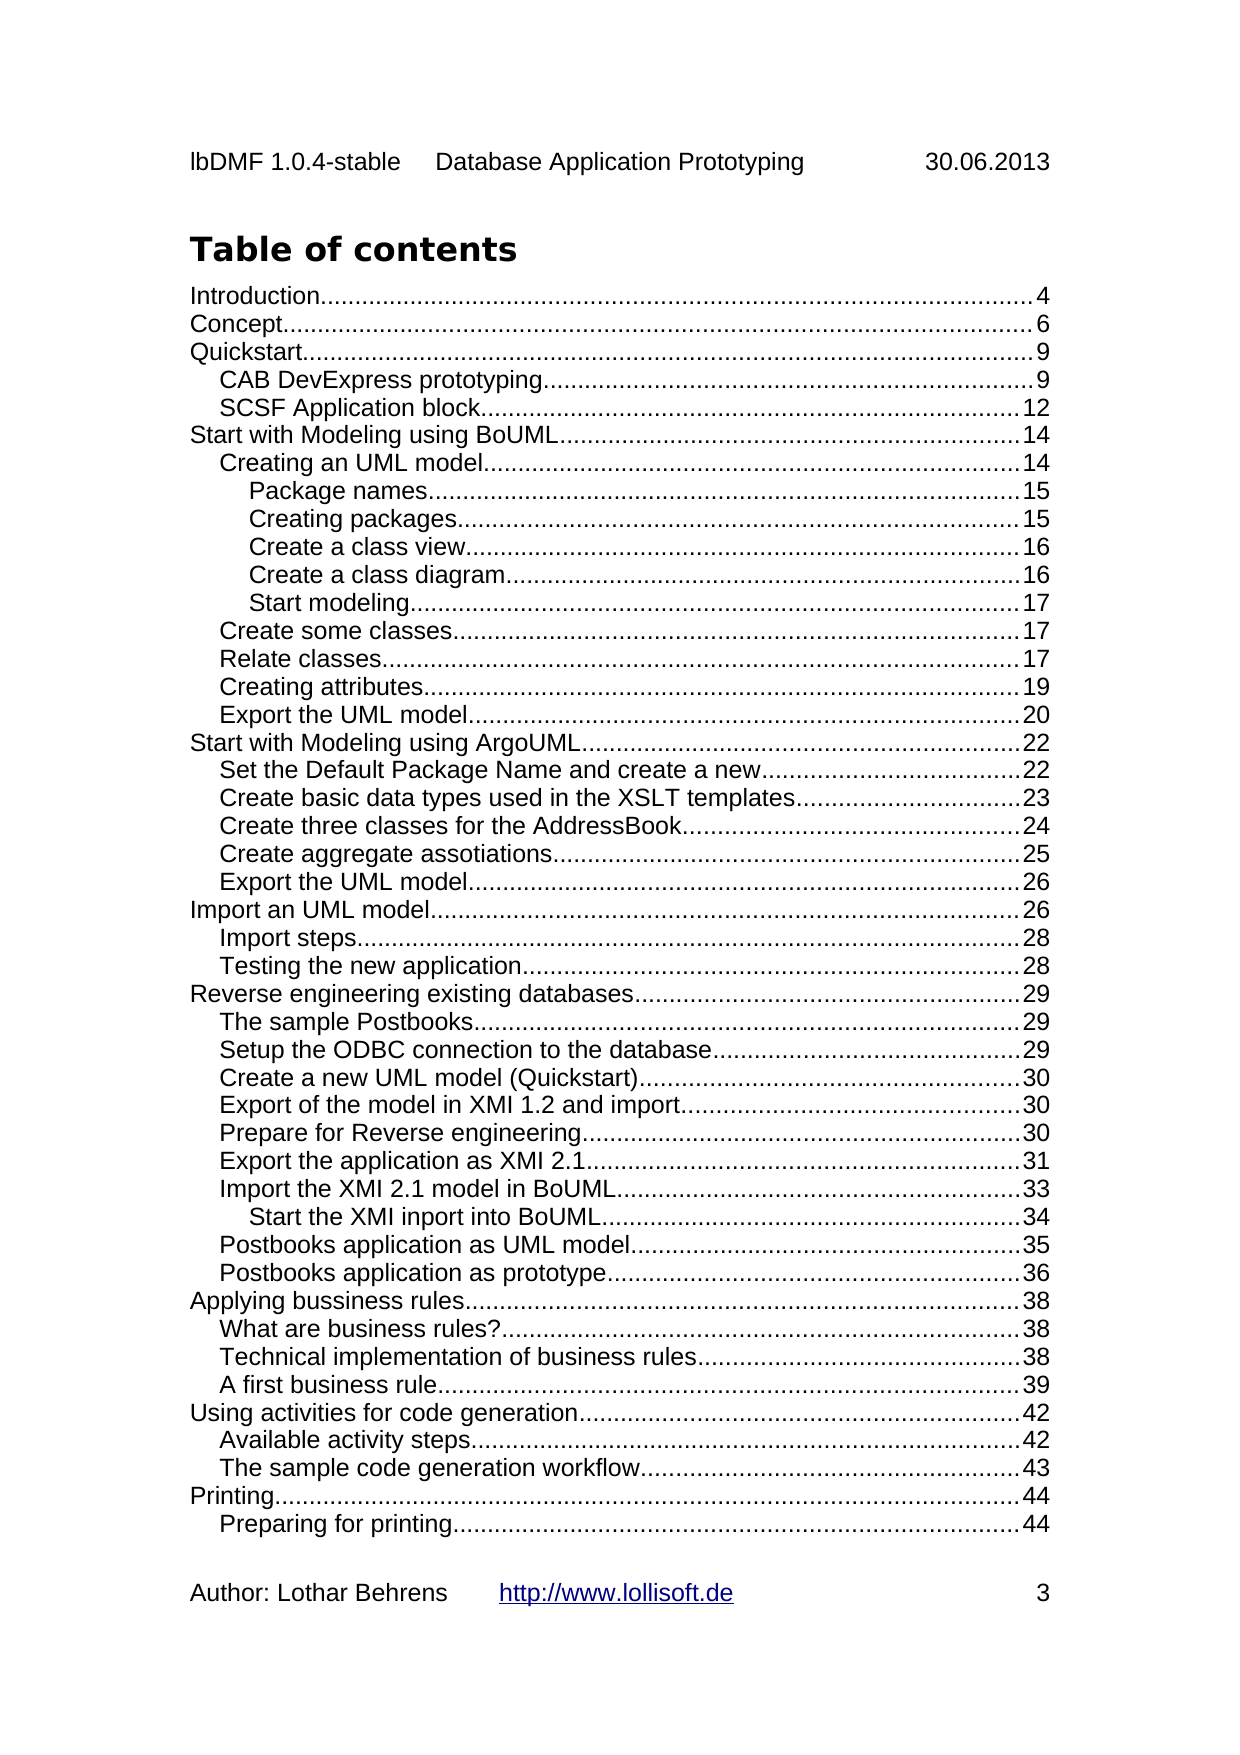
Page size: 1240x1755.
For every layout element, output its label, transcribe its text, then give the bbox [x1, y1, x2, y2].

text Create some classes 17 [219, 617, 1050, 644]
text Import the XMI 2.1 model in BoUML 33 [219, 1175, 1050, 1203]
text Create a class diagram 16 [248, 561, 1050, 589]
text Creating an UML model 14 [219, 449, 1050, 477]
text Quickstart 9 [189, 337, 1050, 365]
text Applying bussiness rules 38 [189, 1287, 1050, 1314]
text The sample code generation workflow 43 [219, 1454, 1050, 1482]
text Set the Default Package Name and create a new 22 [219, 756, 1050, 784]
text Package names 15 [248, 477, 1050, 505]
text Export the UML model 20 [219, 700, 1050, 728]
text Setup the ODBC connection to the database 29 [219, 1035, 1050, 1063]
text SCSF Application block 12 [219, 393, 1050, 421]
text Create three classes for the AddressBook 24 [219, 812, 1050, 840]
text Create basic data types used in the XSLT templates 23 [219, 784, 1050, 812]
text Creating packages 15 [248, 505, 1050, 533]
text What are business rules? 38 [219, 1314, 1050, 1342]
text A first business rule 39 [219, 1370, 1050, 1398]
text Printing 44 [189, 1482, 1050, 1510]
text Available activity steps 42 [219, 1426, 1050, 1454]
text Postbooks application as UML model 35 [219, 1231, 1050, 1259]
text Import an UML model 26 [189, 896, 1050, 924]
text Prepare for Reverse engineering 30 [219, 1119, 1050, 1147]
text Export the application as XMI 2.1 31 [219, 1147, 1050, 1175]
text Export of the model in XMI 1.2 and import 30 [219, 1091, 1050, 1119]
text Export the UML model 26 [219, 868, 1050, 896]
text Preparing for printing 44 [219, 1510, 1050, 1538]
text Create a class view 16 [248, 533, 1050, 561]
text Start with Modeling using BoUML 14 [189, 421, 1050, 449]
text Create aggregate assotiations 25 [219, 840, 1050, 868]
text Introduction 4 [189, 282, 1050, 309]
text Import steps 28 [219, 924, 1050, 952]
text Using activities for code generation 42 [189, 1398, 1050, 1426]
text Technical implementation of business rules 38 [219, 1342, 1050, 1370]
text Postbooks application as prototype 36 [219, 1259, 1050, 1287]
text Start modeling 17 [248, 589, 1050, 617]
text Concept 6 [189, 309, 1050, 337]
text Start the XMI inport into BoUML 34 [248, 1203, 1050, 1231]
text The sample Postbooks 29 [219, 1007, 1050, 1035]
text Start with Modeling using ArgoUML 22 [189, 728, 1050, 756]
text CAB DevExpress prototyping 9 [219, 365, 1050, 393]
text Create a new UML model (Quickstart) 30 [219, 1063, 1050, 1091]
subtitle Table of contents [189, 230, 1050, 269]
text Relate classes 17 [219, 644, 1050, 672]
text Testing the new application 28 [219, 952, 1050, 979]
text Reverse engineering existing databases 29 [189, 979, 1050, 1007]
text Creating attributes 19 [219, 672, 1050, 700]
